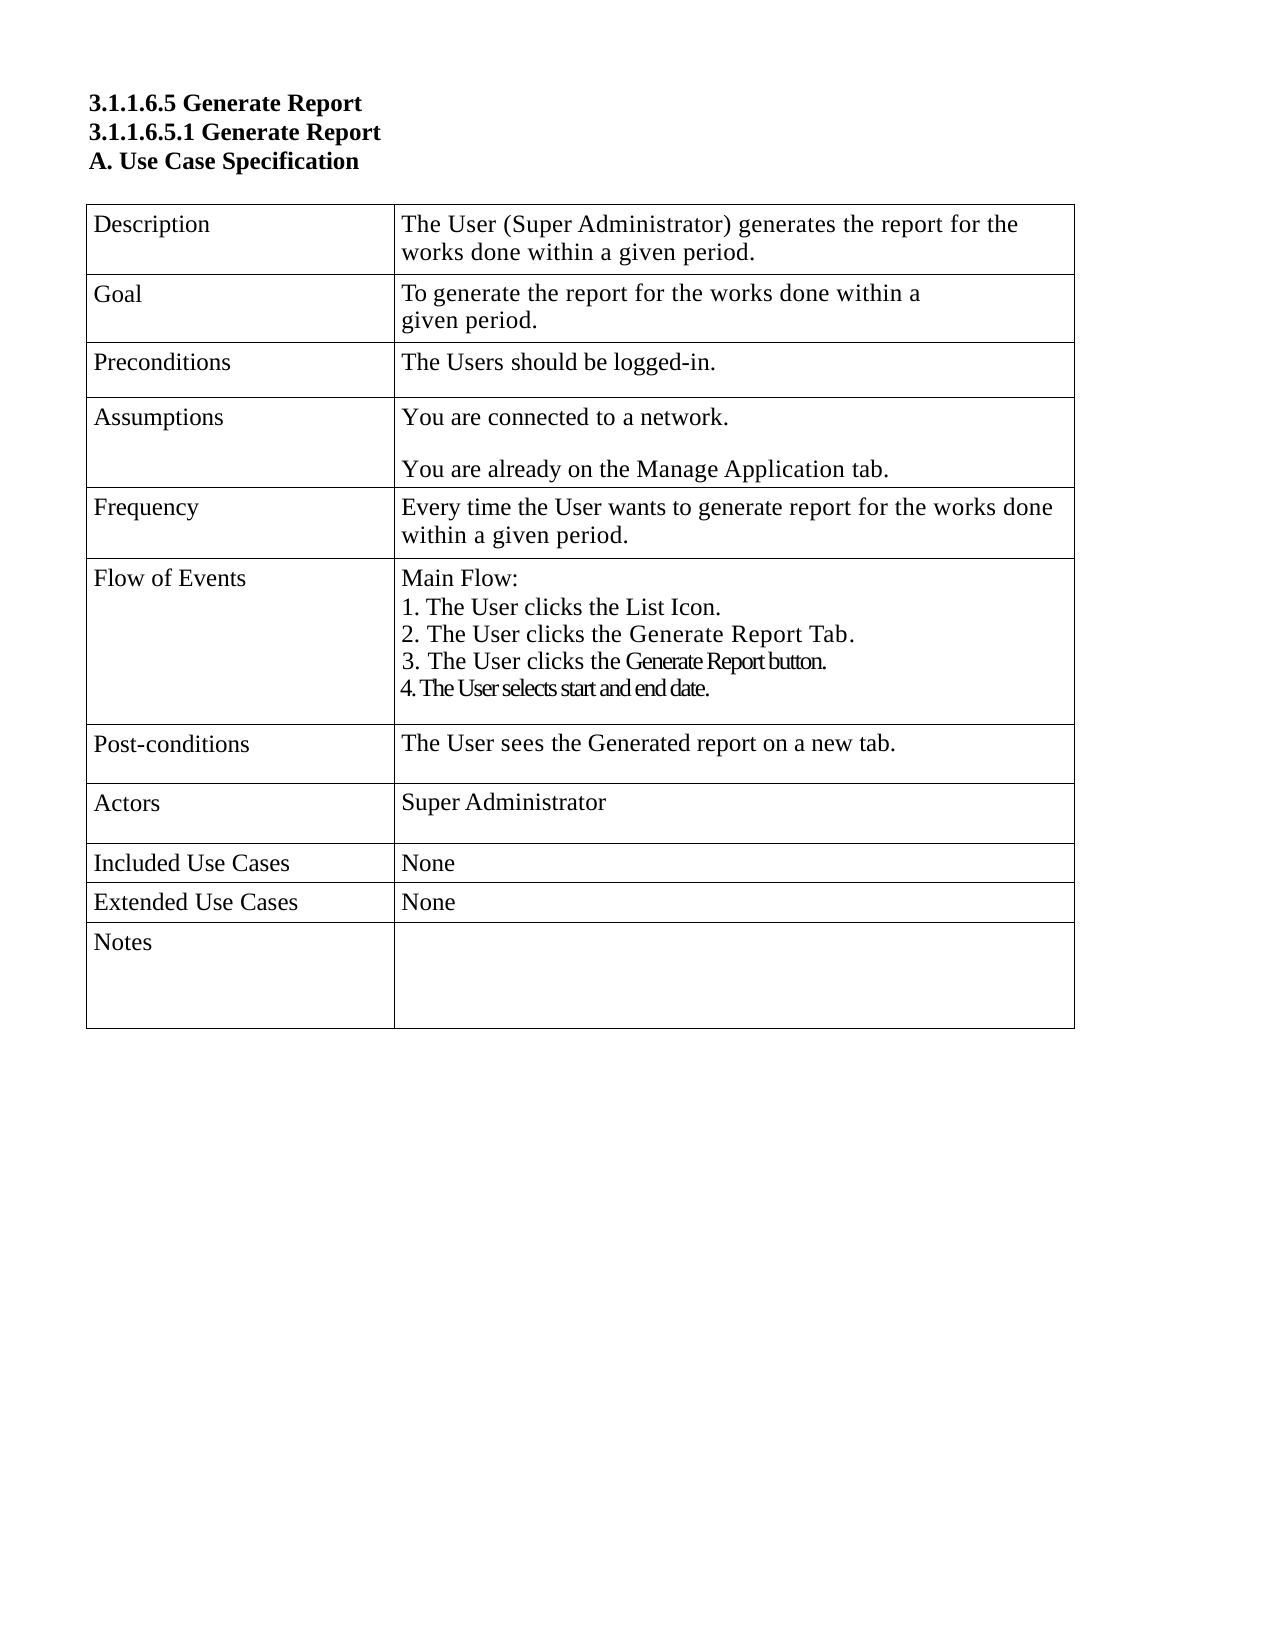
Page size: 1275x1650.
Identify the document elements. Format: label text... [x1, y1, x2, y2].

text 3.1.1.6.5 Generate Report [88, 88, 1186, 117]
table_cell The User sees the Generated report on a new tab. [395, 725, 1074, 783]
table_header Description [87, 205, 394, 274]
table_cell Super Administrator [395, 784, 1074, 842]
table_cell Post-conditions [87, 725, 394, 783]
table_cell Goal [87, 275, 394, 342]
table_cell Notes [87, 923, 394, 1028]
table_cell The Users should be logged-in. [395, 343, 1074, 397]
table_cell Included Use Cases [87, 844, 394, 882]
table_header The User (Super Administrator) generates the report for the works done within a given period. [395, 205, 1074, 274]
text 3.1.1.6.5.1 Generate Report [88, 117, 1186, 146]
table_cell Preconditions [87, 343, 394, 397]
table_cell None [395, 883, 1074, 922]
table_cell Actors [87, 784, 394, 842]
table_cell To generate the report for the works done within a given period. [395, 275, 1074, 342]
table_cell Extended Use Cases [87, 883, 394, 922]
table_cell [395, 923, 1074, 1028]
table_cell You are connected to a network. You are already on the Manage Application tab. [395, 398, 1074, 486]
table_cell Assumptions [87, 398, 394, 486]
table_cell Frequency [87, 488, 394, 558]
table_cell Every time the User wants to generate report for the works done within a given period. [395, 488, 1074, 558]
table_cell Main Flow: 1. The User clicks the List Icon. 2. The User clicks the Generate Report Tab. 3. The User clicks the Generate Report button. 4. The User selects start and end date. [395, 559, 1074, 724]
text A. Use Case Specification [88, 146, 1186, 175]
table_cell Flow of Events [87, 559, 394, 724]
table_cell None [395, 844, 1074, 882]
